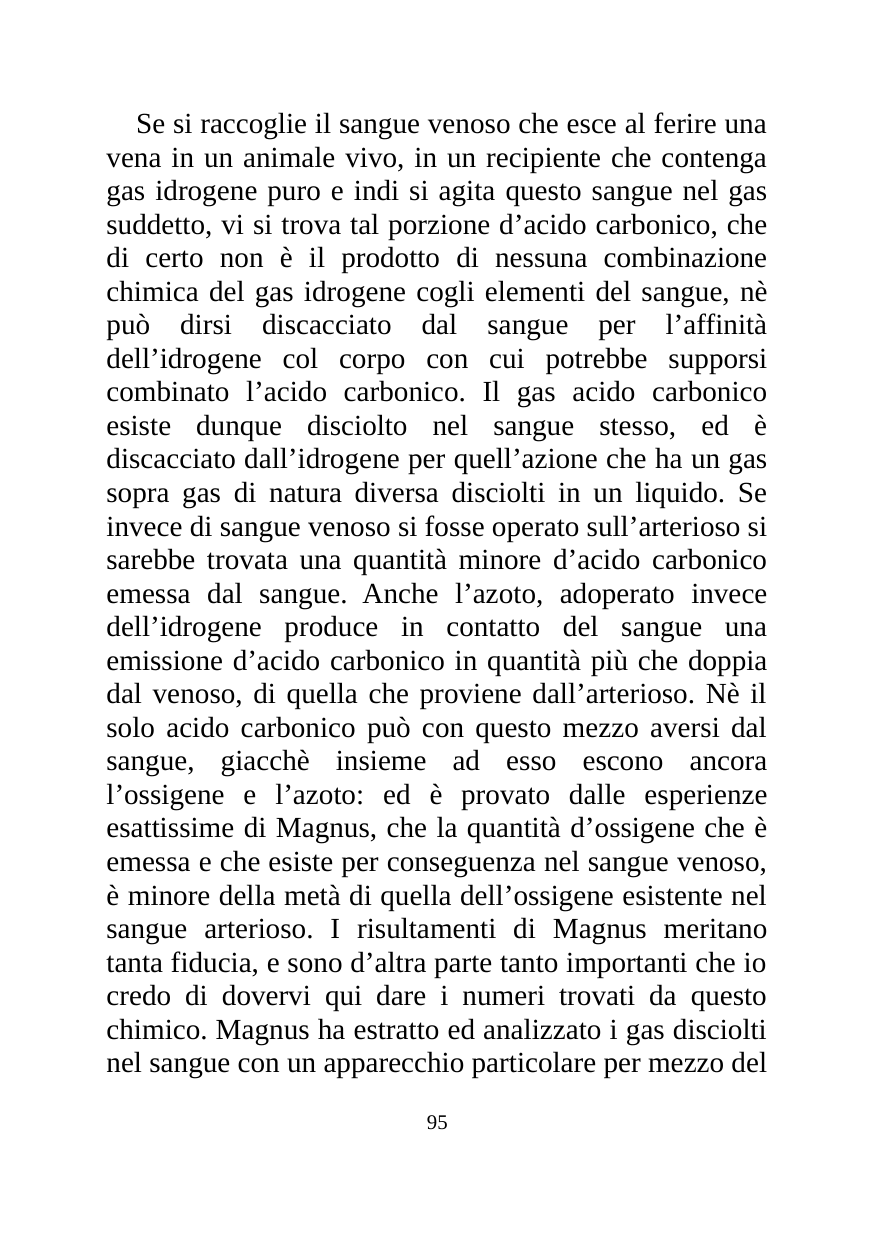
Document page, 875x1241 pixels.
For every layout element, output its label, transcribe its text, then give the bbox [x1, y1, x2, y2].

text Se si raccoglie il sangue venoso che esce al ferire una vena in un animale vivo, in un recipiente che contenga gas idrogene puro e indi si agita questo sangue nel gas suddetto, vi si trova tal porzione d’acido carbonico, che di certo non è il prodotto di nessuna combinazione chimica del gas idrogene cogli elementi del sangue, nè può dirsi discacciato dal sangue per l’affinità dell’idrogene col corpo con cui potrebbe supporsi combinato l’acido carbonico. Il gas acido carbonico esiste dunque disciolto nel sangue stesso, ed è discacciato dall’idrogene per quell’azione che ha un gas sopra gas di natura diversa disciolti in un liquido. Se invece di sangue venoso si fosse operato sull’arterioso si sarebbe trovata una quantità minore d’acido carbonico emessa dal sangue. Anche l’azoto, adoperato invece dell’idrogene produce in contatto del sangue una emissione d’acido carbonico in quantità più che doppia dal venoso, di quella che proviene dall’arterioso. Nè il solo acido carbonico può con questo mezzo aversi dal sangue, giacchè insieme ad esso escono ancora l’ossigene e l’azoto: ed è provato dalle esperienze esattissime di Magnus, che la quantità d’ossigene che è emessa e che esiste per conseguenza nel sangue venoso, è minore della metà di quella dell’ossigene esistente nel sangue arterioso. I risultamenti di Magnus meritano tanta fiducia, e sono d’altra parte tanto importanti che io credo di dovervi qui dare i numeri trovati da questo chimico. Magnus ha estratto ed analizzato i gas disciolti nel sangue con un apparecchio particolare per mezzo del [106, 106, 768, 1079]
